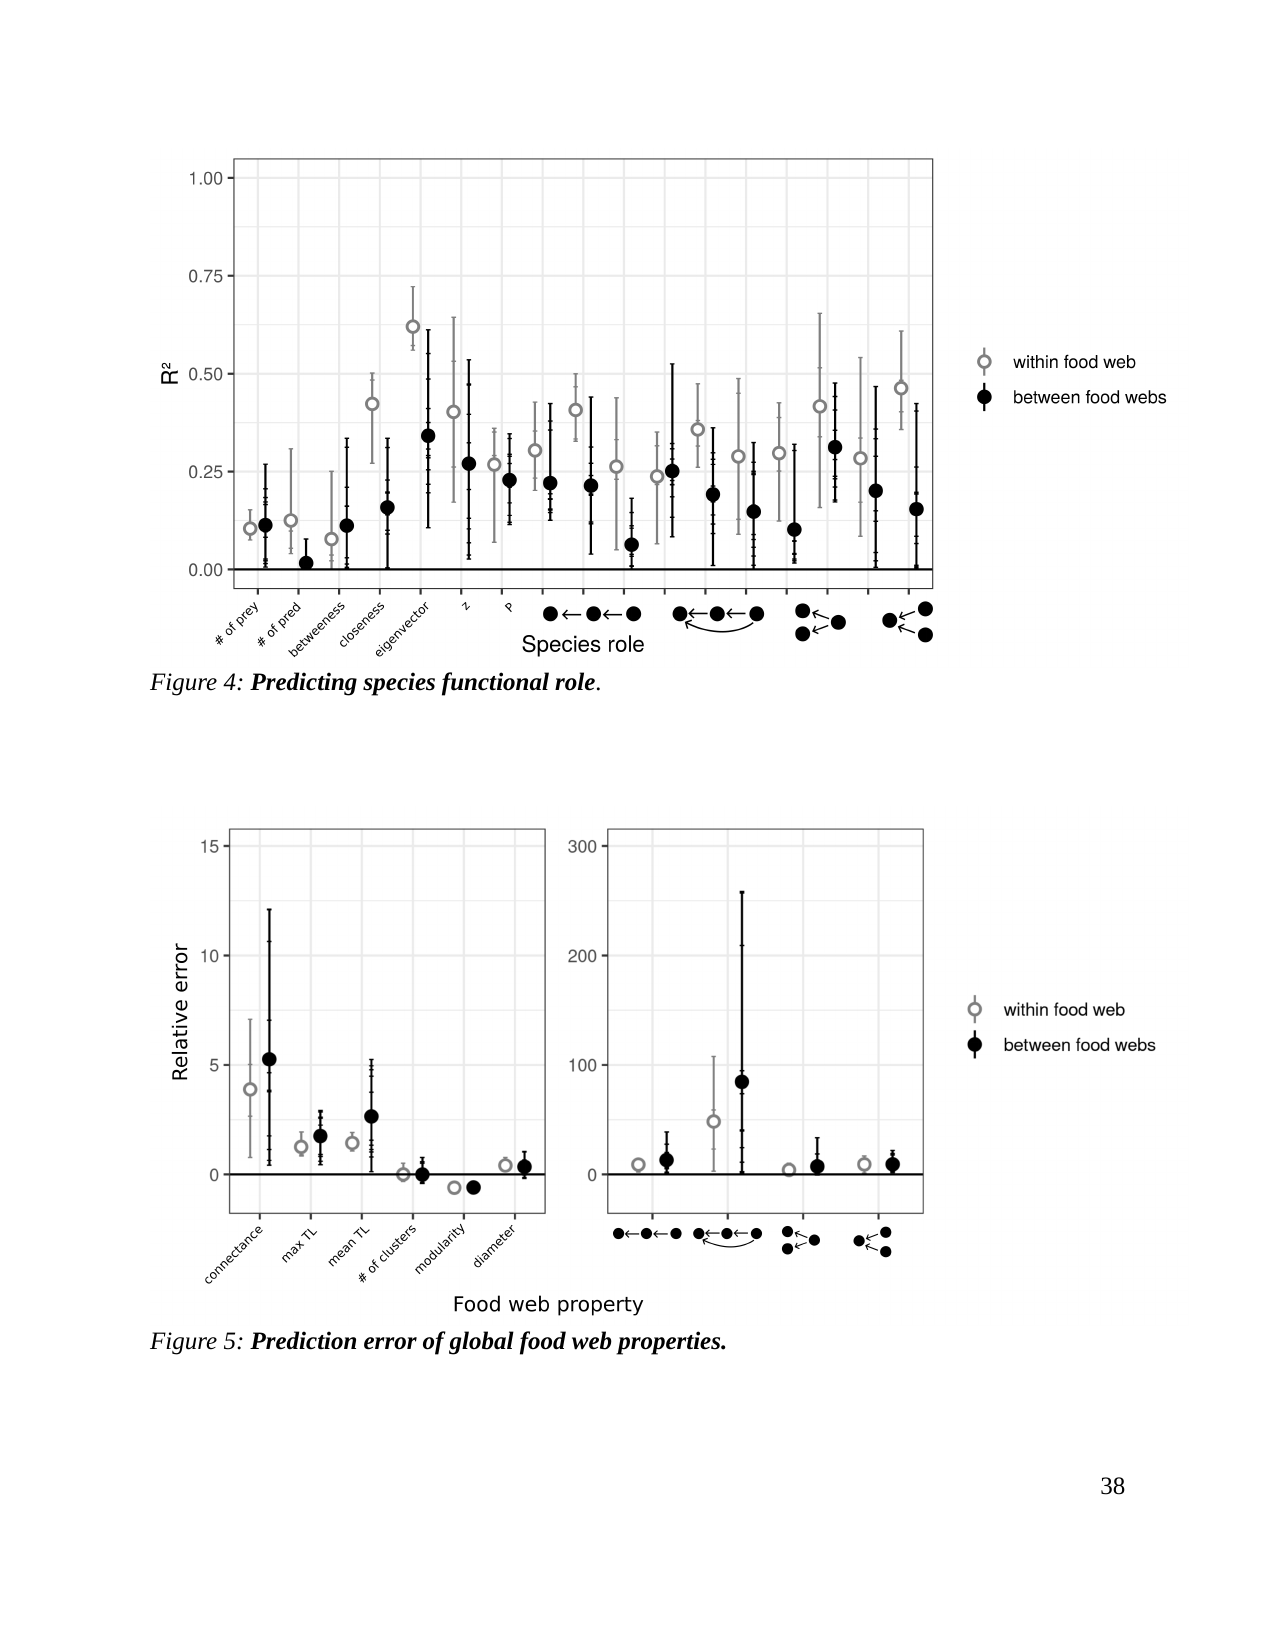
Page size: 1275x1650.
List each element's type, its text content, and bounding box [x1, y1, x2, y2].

text Figure 5: Prediction error of global food web properties. [150, 1326, 1189, 1355]
picture [150, 806, 1189, 1326]
picture [150, 148, 1189, 668]
text Figure 4: Predicting species functional role. [150, 668, 1189, 696]
